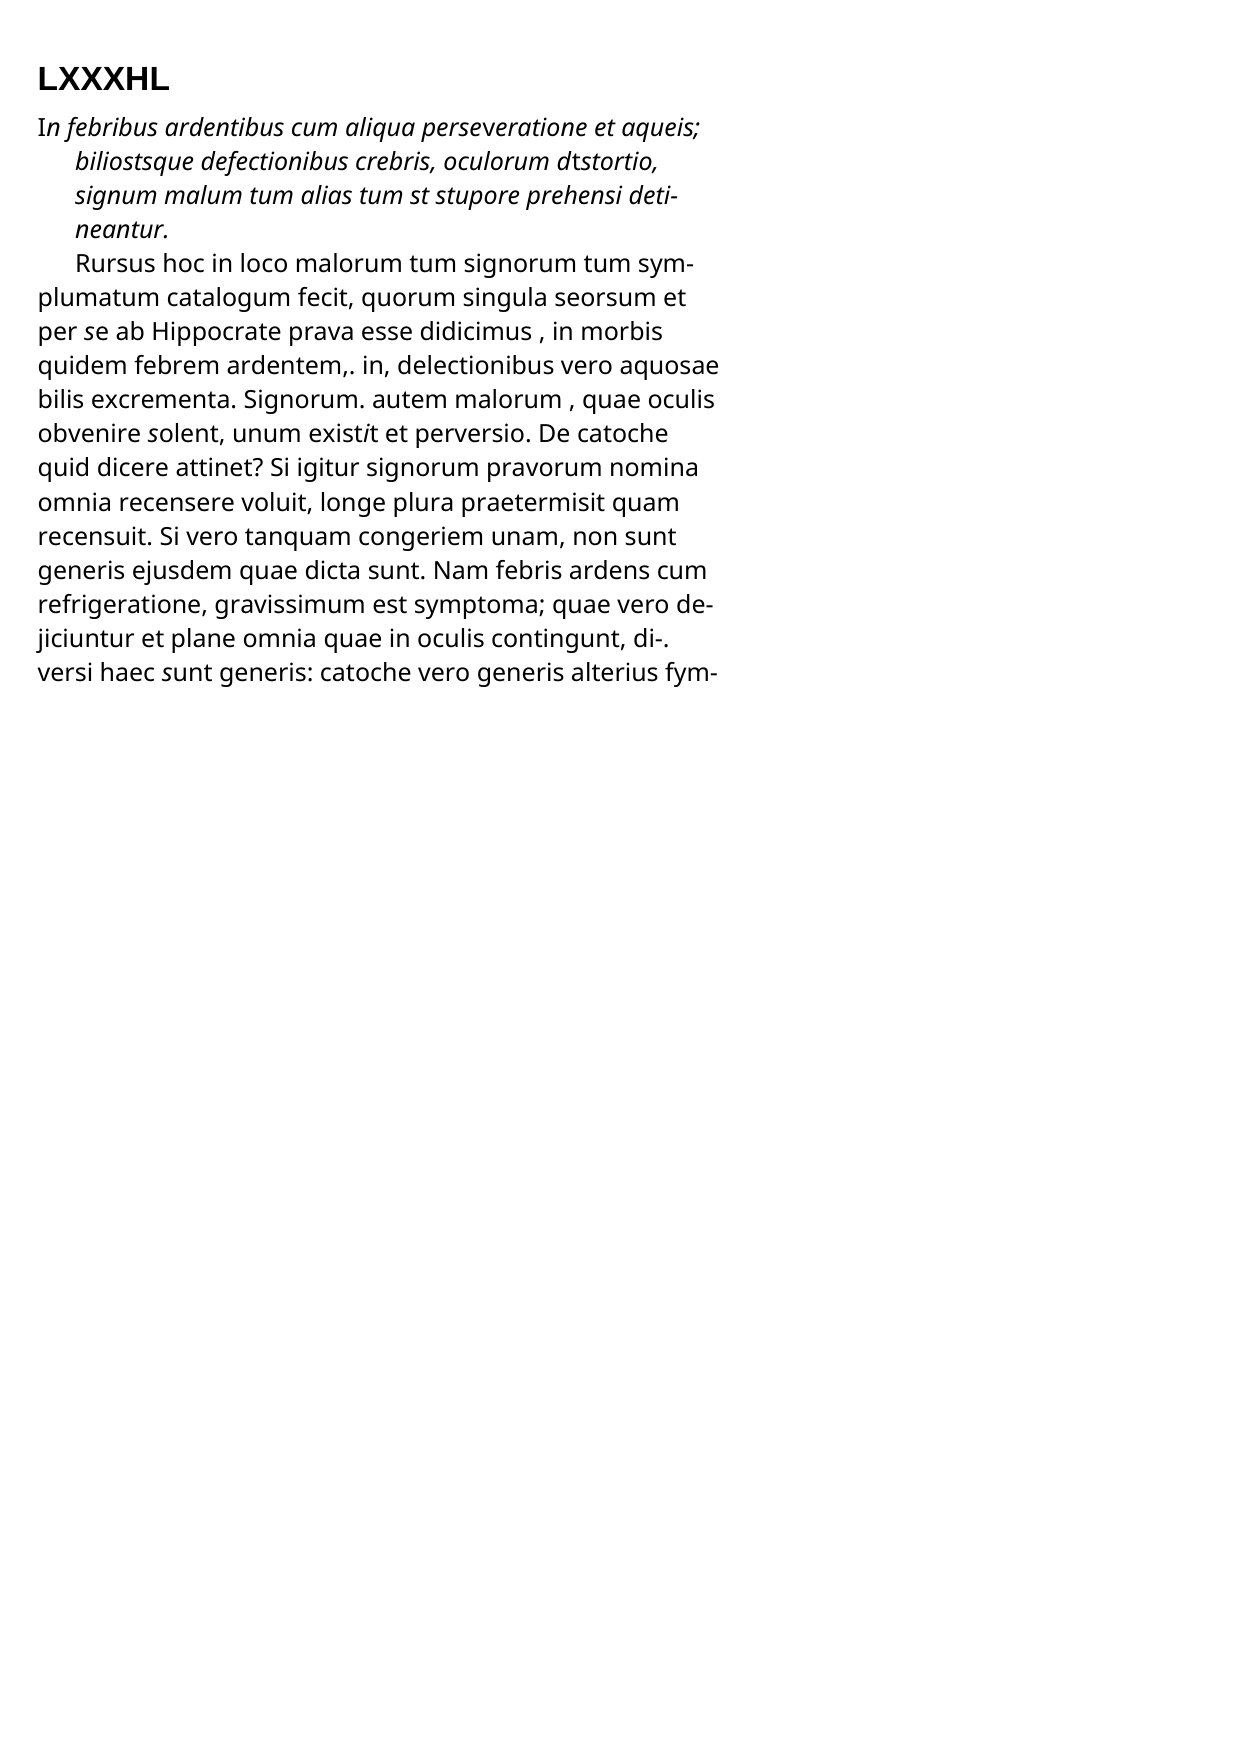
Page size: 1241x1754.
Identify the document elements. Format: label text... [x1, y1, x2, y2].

text In febribus ardentibus cum aliqua perseveratione et aqueis; biliostsque defectionibus crebris, oculorum dtstortio, signum malum tum alias tum st stupore prehensi deti- neantur. [37, 109, 1203, 246]
text Rursus hoc in loco malorum tum signorum tum sym- plumatum catalogum fecit, quorum singula seorsum et per se ab Hippocrate prava esse didicimus , in morbis quidem febrem ardentem,. in, delectionibus vero aquosae bilis excrementa. Signorum. autem malorum , quae oculis obvenire solent, unum existit et perversio. De catoche quid dicere attinet? Si igitur signorum pravorum nomina omnia recensere voluit, longe plura praetermisit quam recensuit. Si vero tanquam congeriem unam, non sunt generis ejusdem quae dicta sunt. Nam febris ardens cum refrigeratione, gravissimum est symptoma; quae vero de- jiciuntur et plane omnia quae in oculis contingunt, di-. versi haec sunt generis: catoche vero generis alterius fym- [37, 246, 1203, 688]
subtitle LXXXHL [37, 58, 1203, 97]
